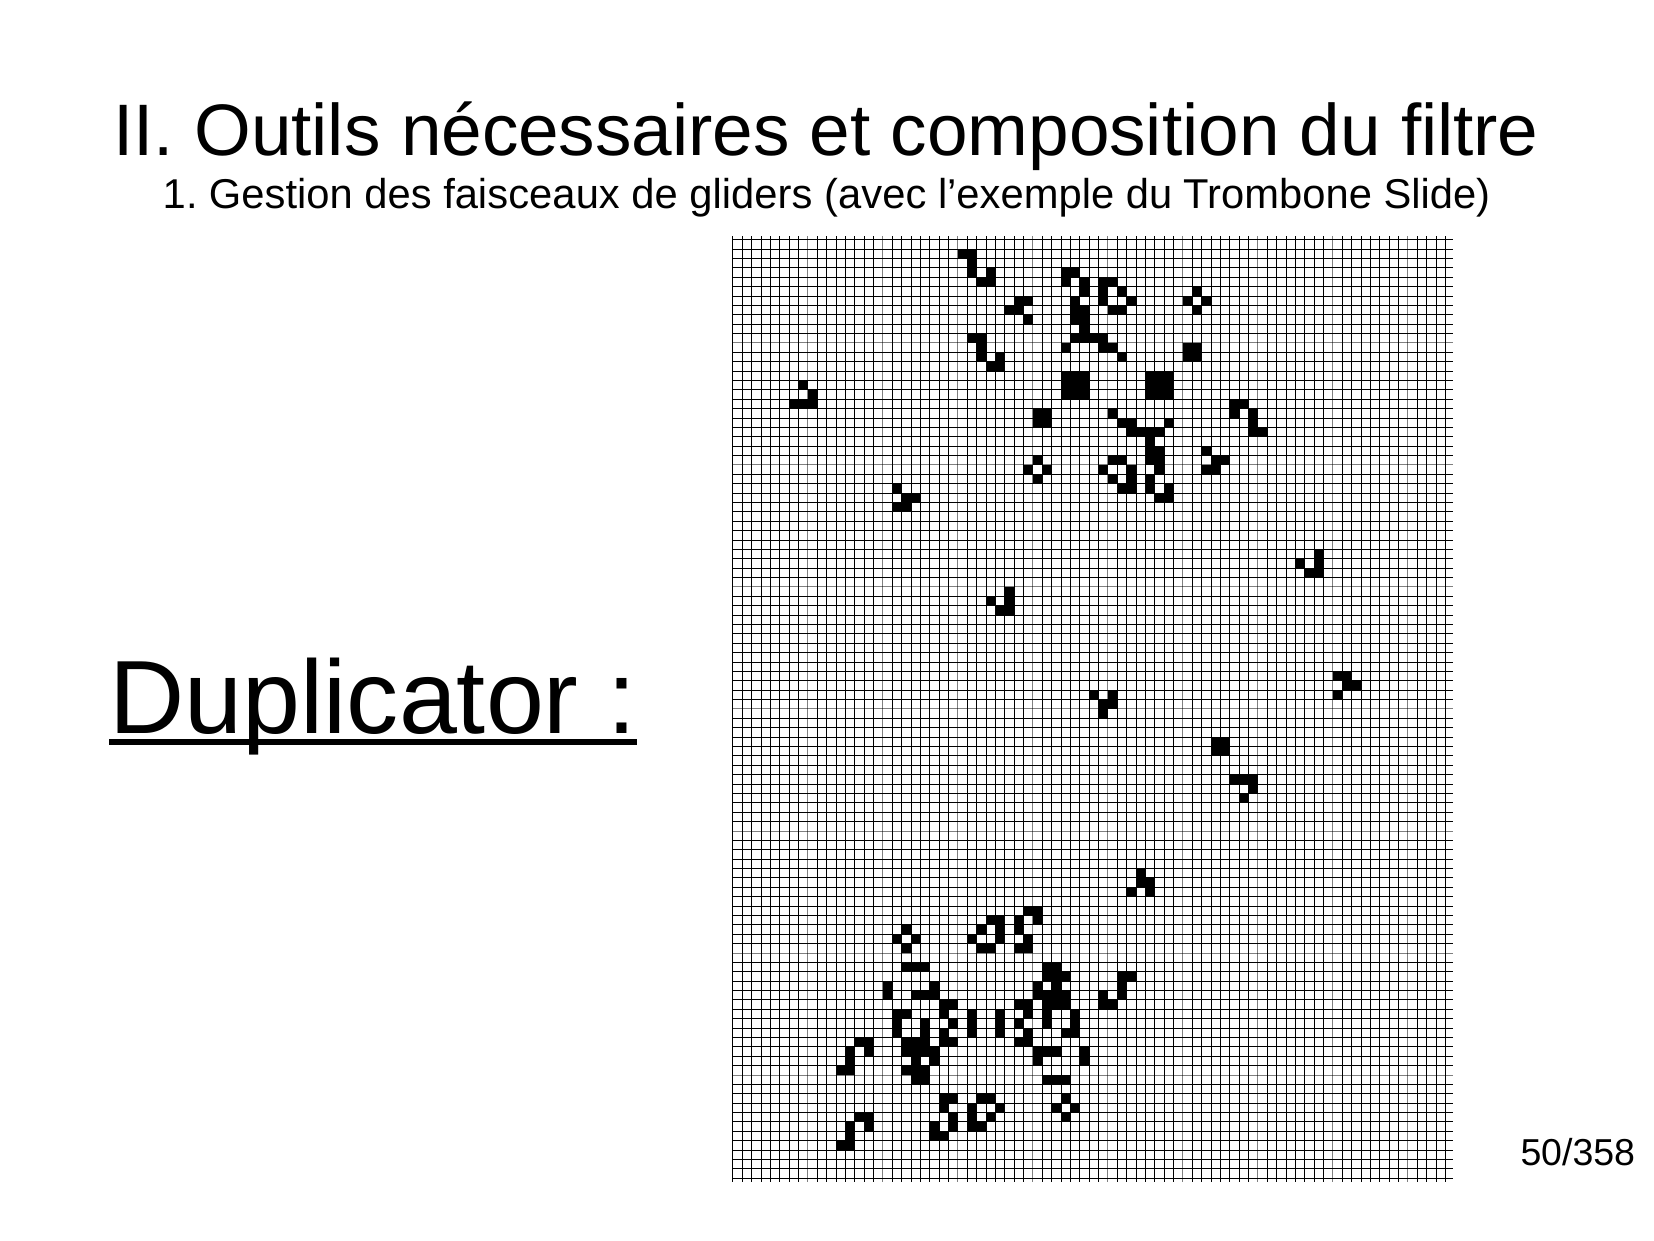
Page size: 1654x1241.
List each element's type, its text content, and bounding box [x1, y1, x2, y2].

title II. Outils nécessaires et composition du filtre 1. Gestion des faisceaux de gliders (avec l’exemple du Trombone Slide) [82, 49, 1571, 257]
text_box <number>/358 [1505, 1124, 1654, 1182]
picture [732, 236, 1453, 1182]
text_box Duplicator : [94, 631, 652, 763]
